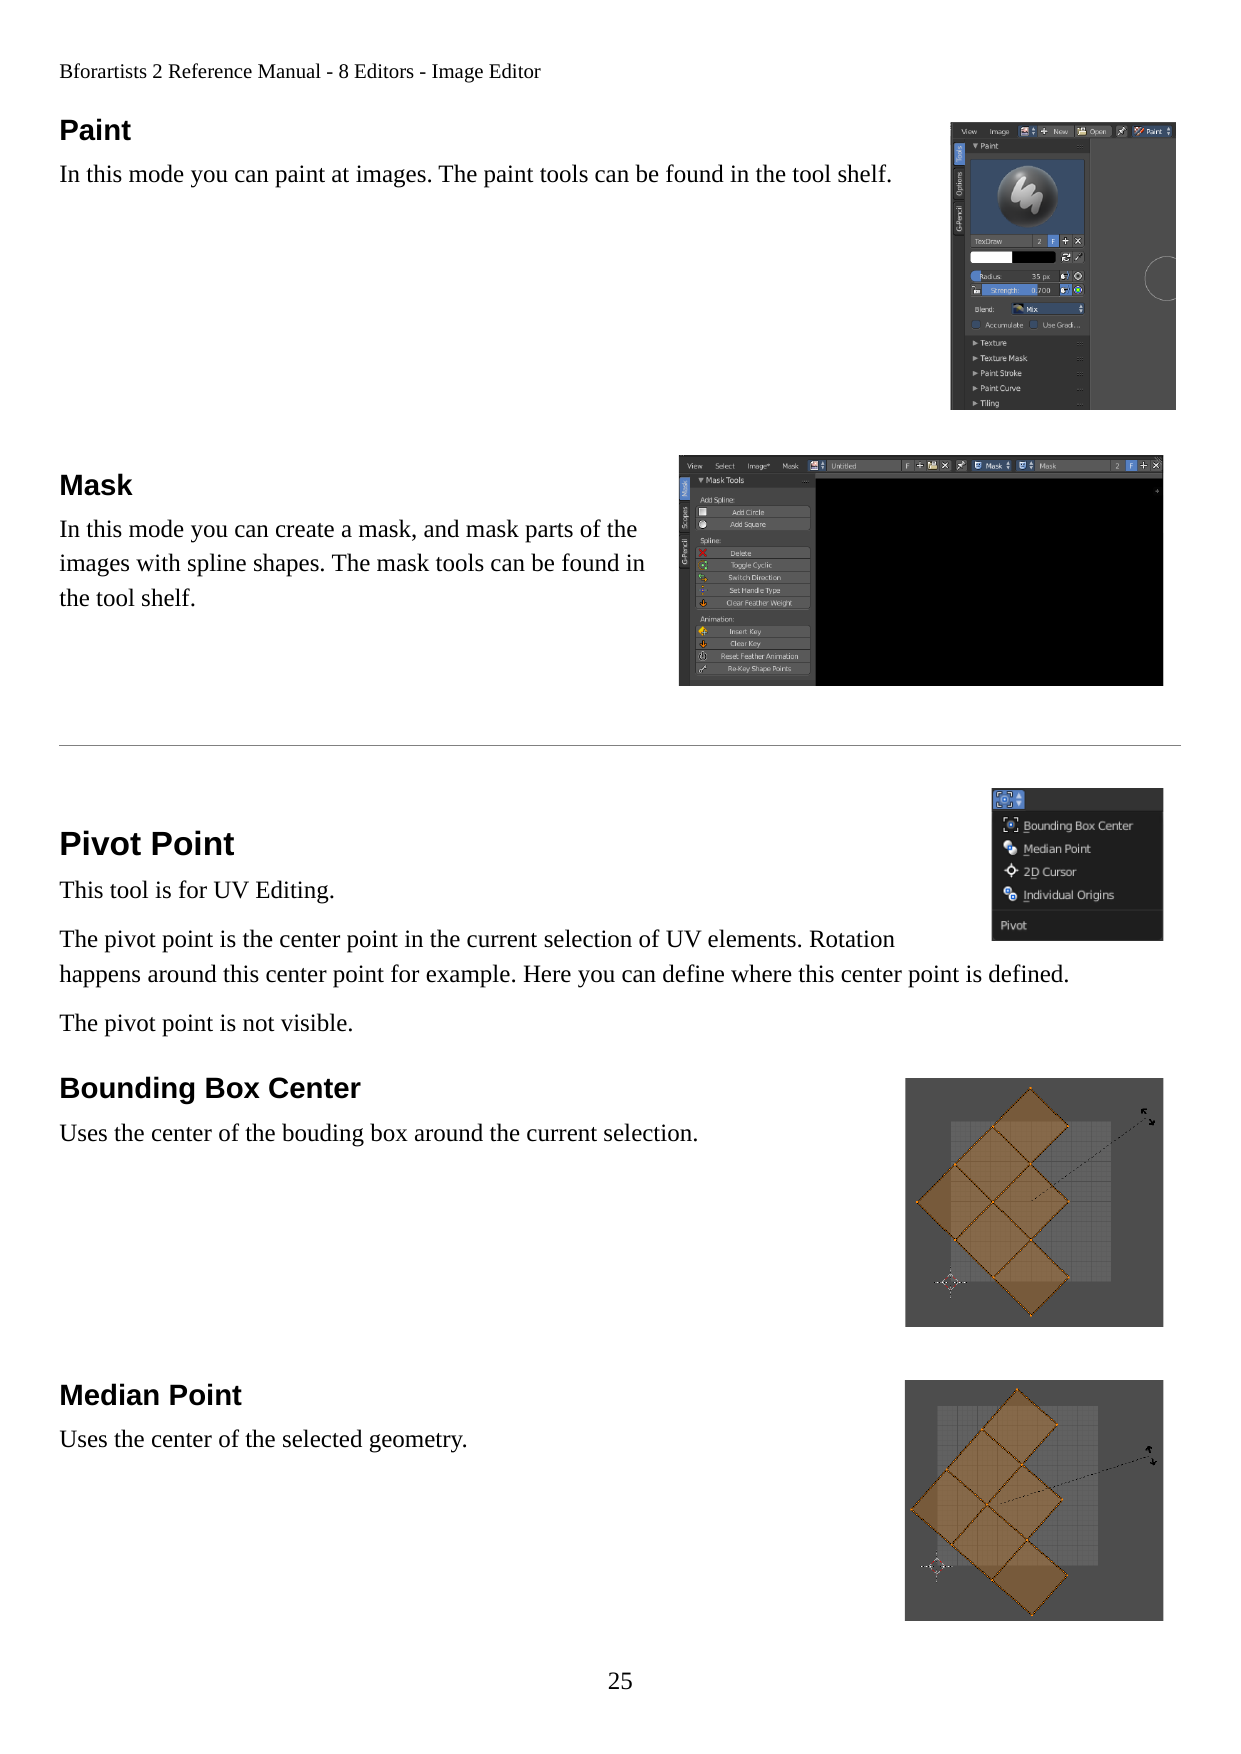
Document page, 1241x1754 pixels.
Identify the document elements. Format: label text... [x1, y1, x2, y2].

text In this mode you can paint at images. The paint tools can be found in the tool shelf. [59, 159, 950, 188]
text Uses the center of the bouding box around the current selection. [59, 1118, 905, 1146]
text Uses the center of the selected geometry. [59, 1424, 904, 1452]
picture [678, 455, 1164, 686]
text This tool is for UV Editing. [59, 875, 991, 904]
picture [904, 1380, 1164, 1621]
subtitle Mask [59, 468, 678, 502]
text In this mode you can create a mask, and mask parts of the images with spline shapes. The mask tools can be found in the tool shelf. [59, 514, 678, 612]
subtitle Pivot Point [59, 824, 991, 863]
text The pivot point is the center point in the current selection of UV elements. Rotation happens around this center point for example. Here you can define where this center point is defined. [59, 924, 1181, 987]
picture [905, 1078, 1164, 1327]
picture [991, 788, 1164, 941]
subtitle [1164, 468, 1181, 502]
text The pivot point is not visible. [59, 1008, 1181, 1036]
subtitle [1164, 824, 1181, 863]
subtitle Median Point [59, 1377, 1181, 1411]
subtitle Paint [59, 113, 1181, 146]
picture [950, 122, 1176, 410]
subtitle Bounding Box Center [59, 1071, 1181, 1105]
